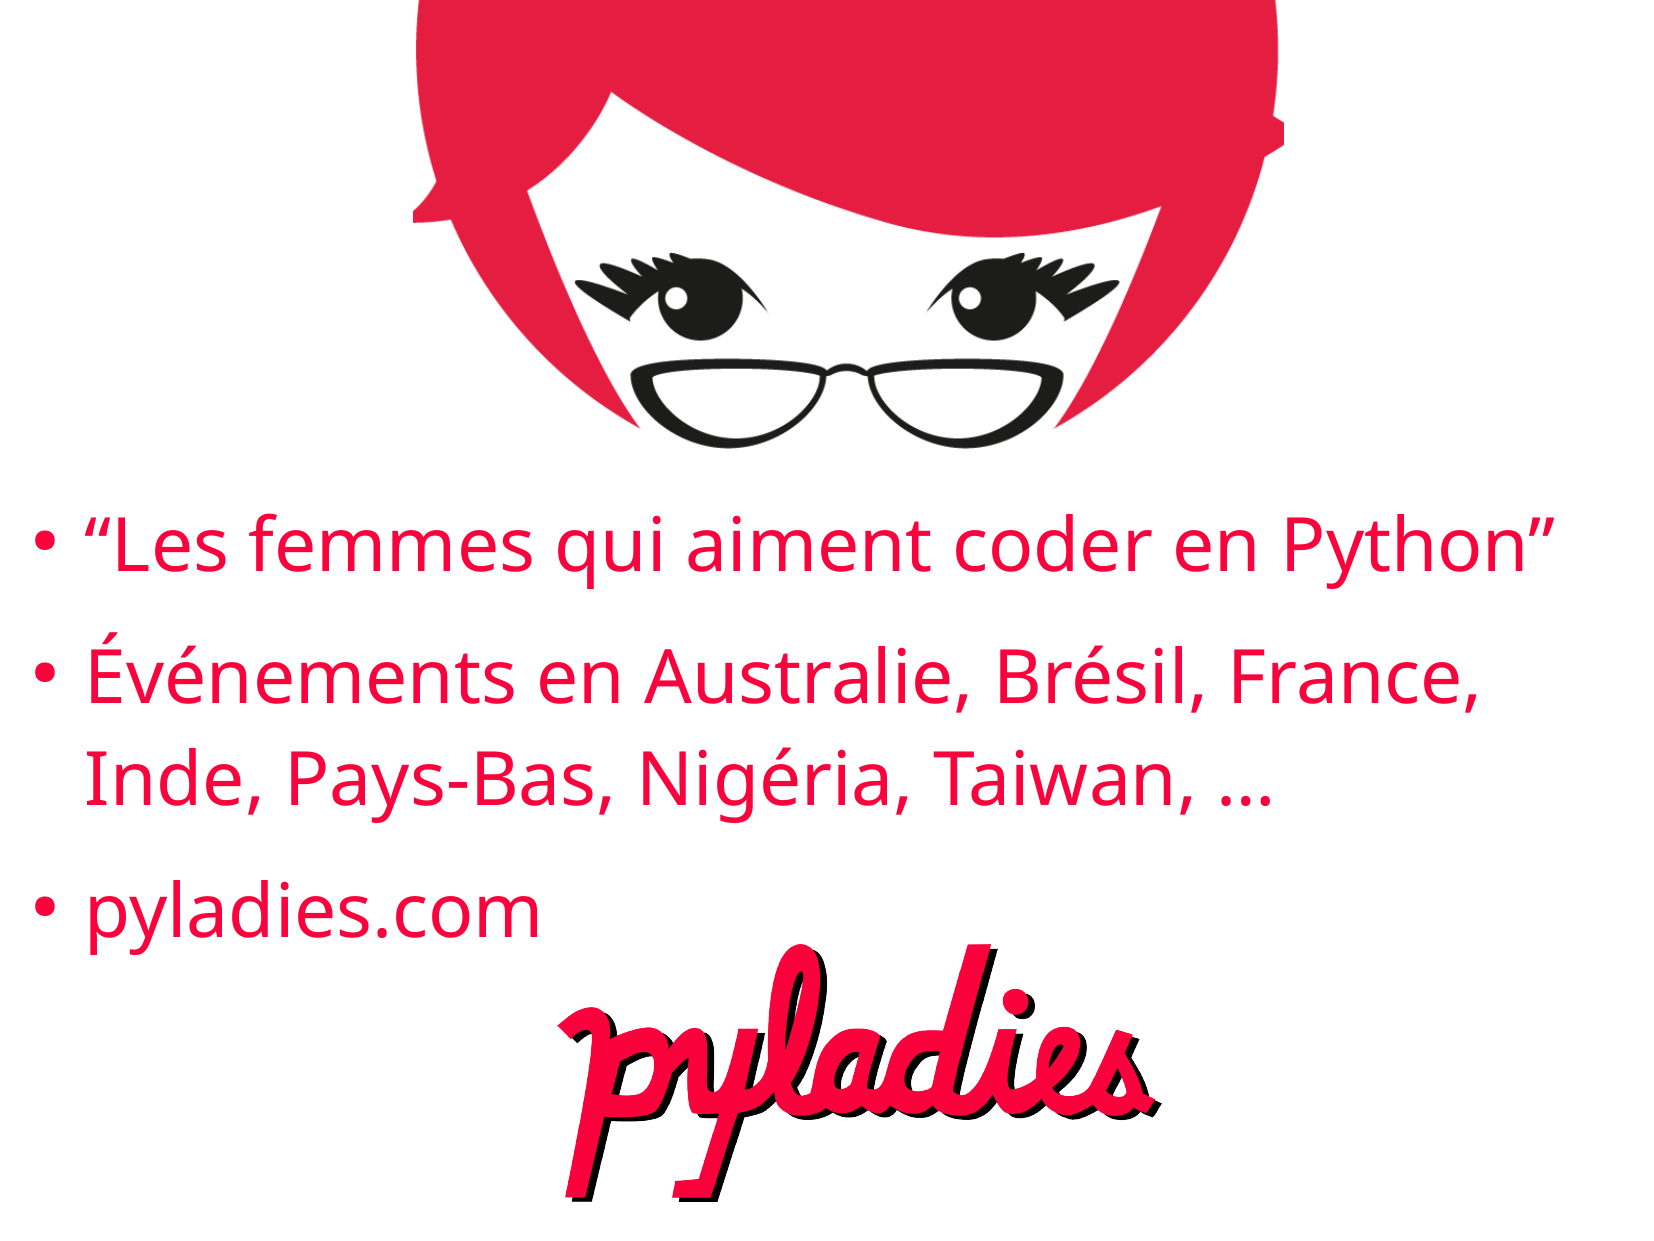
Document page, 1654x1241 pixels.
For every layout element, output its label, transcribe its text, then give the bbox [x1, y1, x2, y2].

list “Les femmes qui aiment coder en Python” Événements en Australie, Brésil, France, Inde, Pays-Bas, Nigéria, Taiwan, … pyladies.com [13, 491, 1626, 1241]
picture [413, 0, 1284, 477]
picture [557, 944, 1162, 1202]
